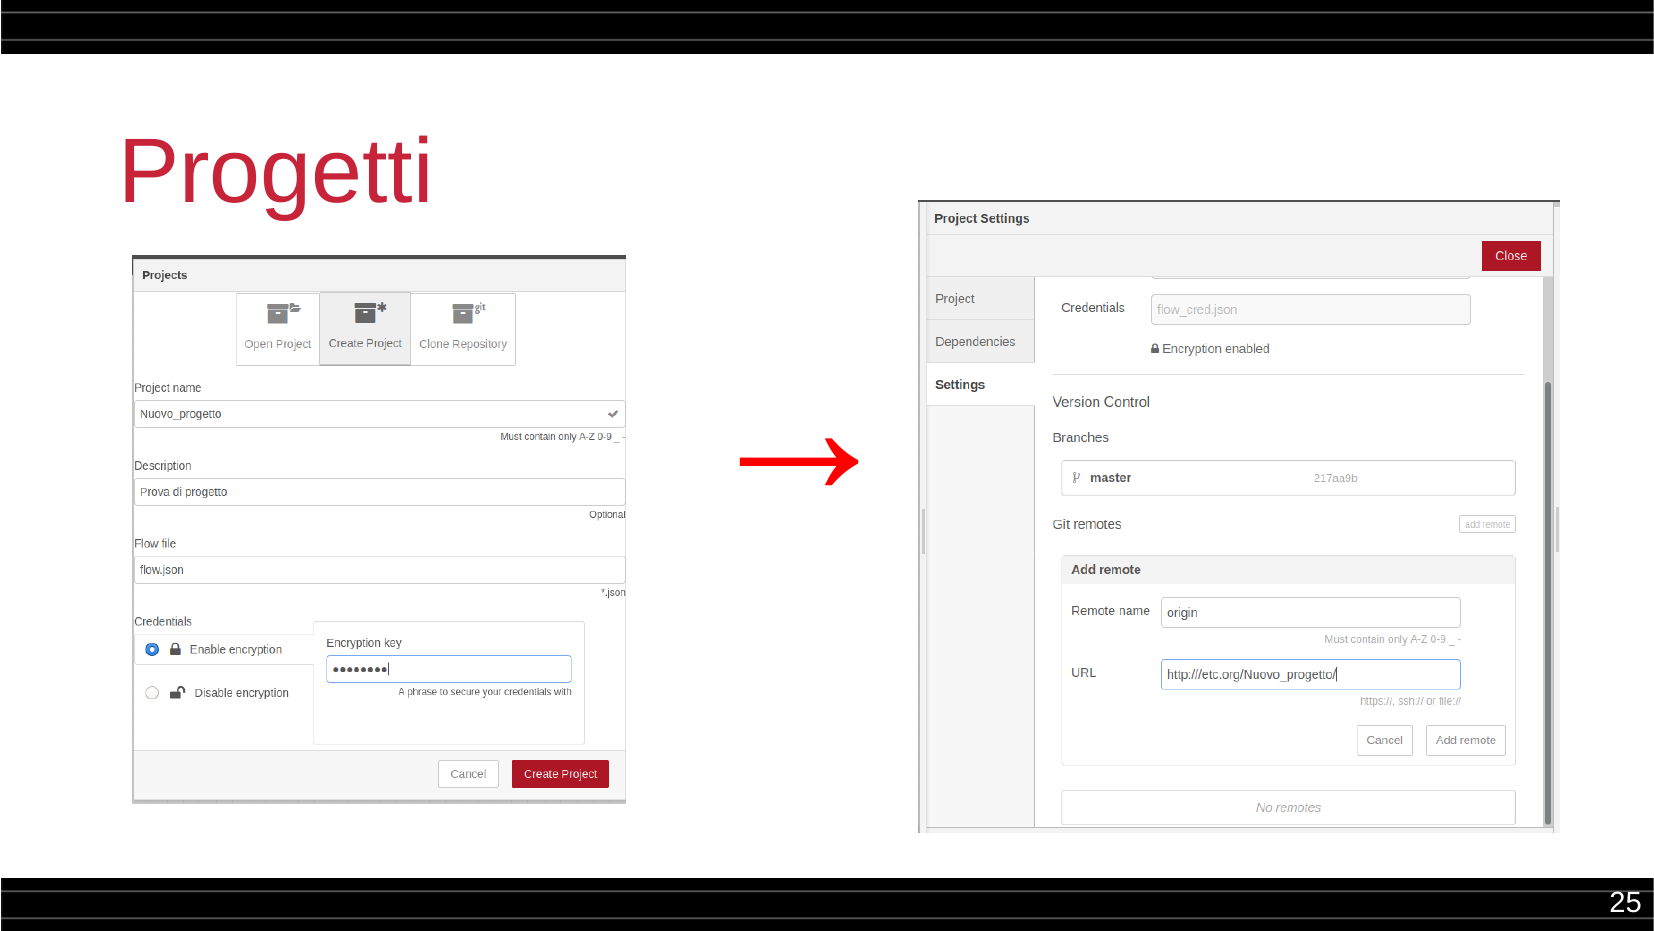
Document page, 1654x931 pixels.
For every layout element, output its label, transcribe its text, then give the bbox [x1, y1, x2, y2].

picture [132, 255, 626, 804]
title Progetti [118, 92, 1040, 249]
picture [918, 200, 1560, 833]
text_box → [685, 307, 875, 664]
picture [1, 878, 1654, 931]
picture [1, 0, 1654, 54]
